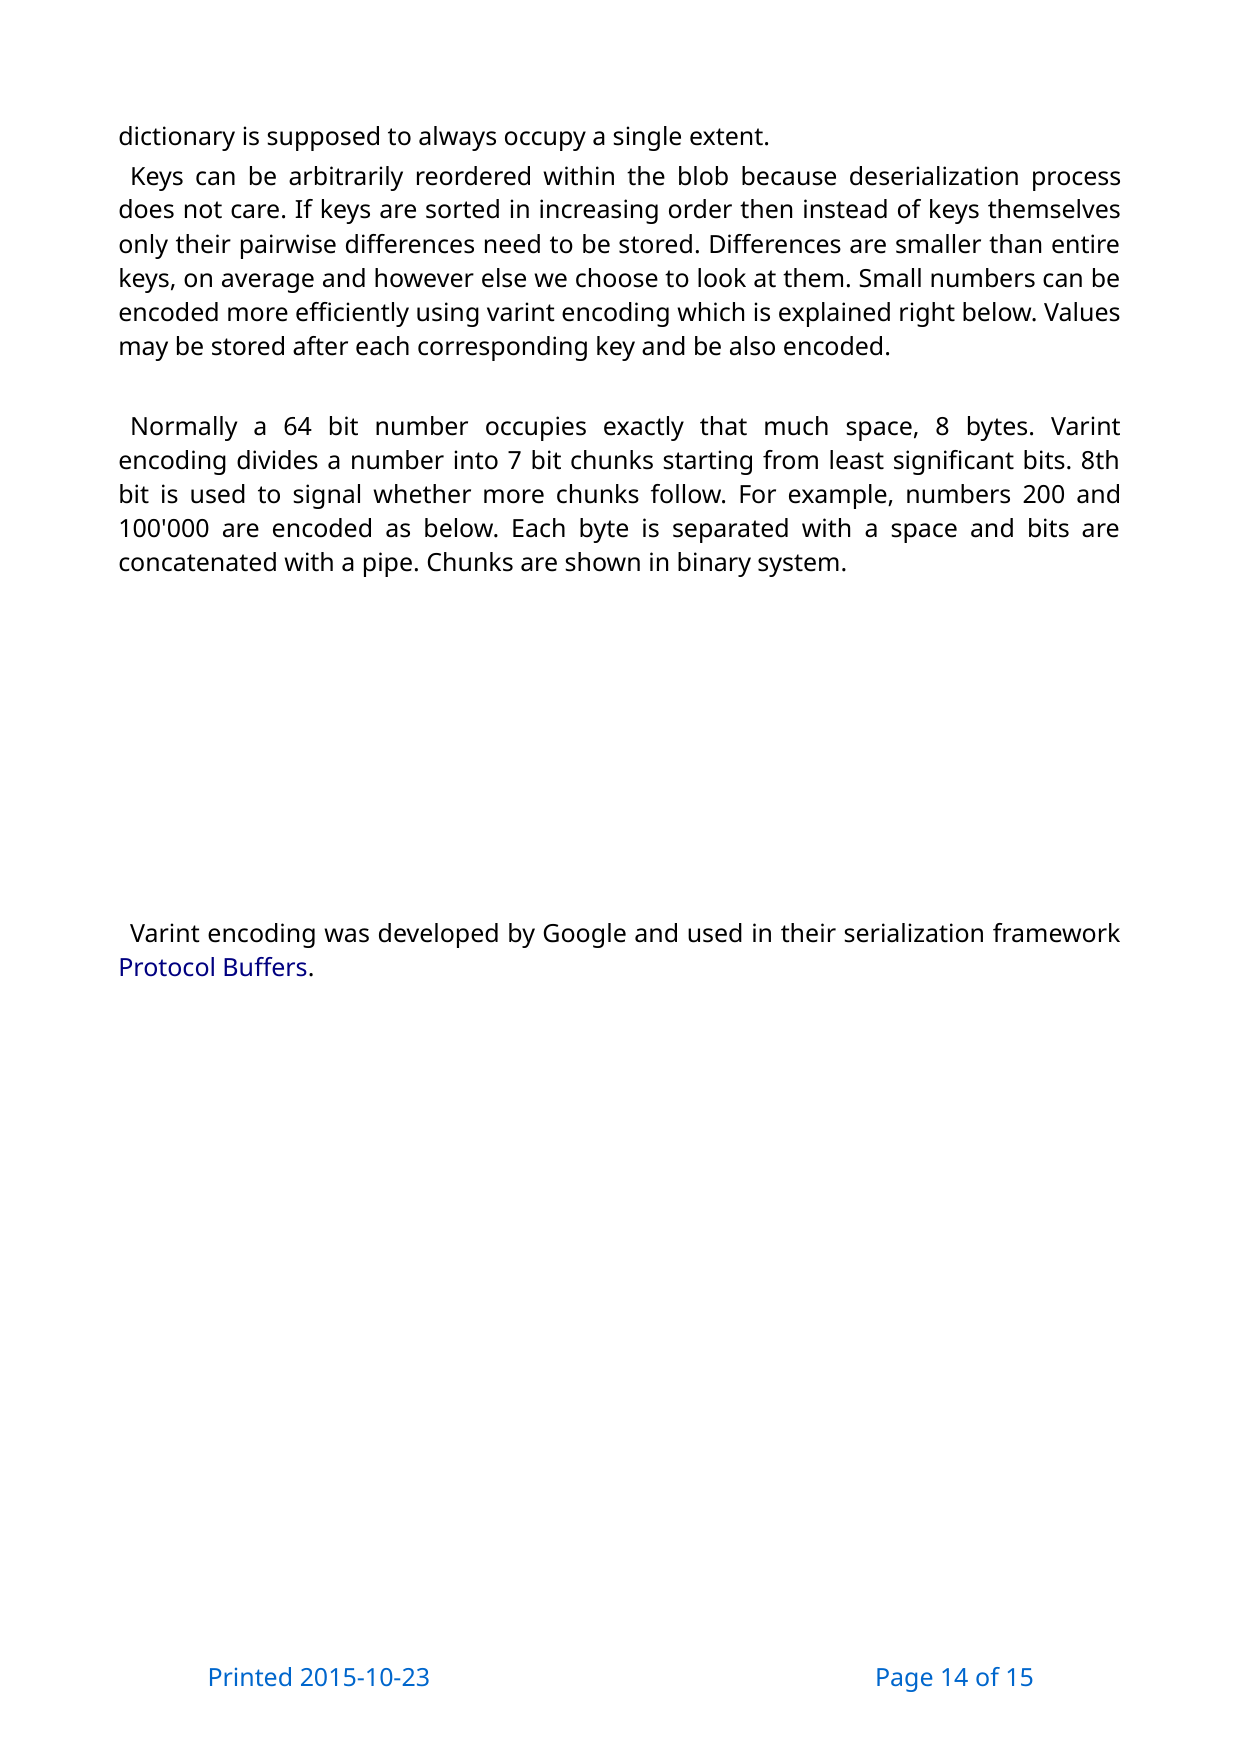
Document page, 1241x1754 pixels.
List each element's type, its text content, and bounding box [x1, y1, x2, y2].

text Varint encoding was developed by Google and used in their serialization framework Protocol Buffers. [118, 915, 1122, 983]
text Normally a 64 bit number occupies exactly that much space, 8 bytes. Varint encoding divides a number into 7 bit chunks starting from least significant bits. 8th bit is used to signal whether more chunks follow. For example, numbers 200 and 100'000 are encoded as below. Each byte is separated with a space and bits are concatenated with a pipe. Chunks are shown in binary system. [118, 408, 1122, 579]
text Keys can be arbitrarily reordered within the blob because deserialization process does not care. If keys are sorted in increasing order then instead of keys themselves only their pairwise differences need to be stored. Differences are smaller than entire keys, on average and however else we choose to look at them. Small numbers can be encoded more efficiently using varint encoding which is explained right below. Values may be stored after each corresponding key and be also encoded. [118, 158, 1122, 362]
text dictionary is supposed to always occupy a single extent. [118, 118, 1122, 152]
